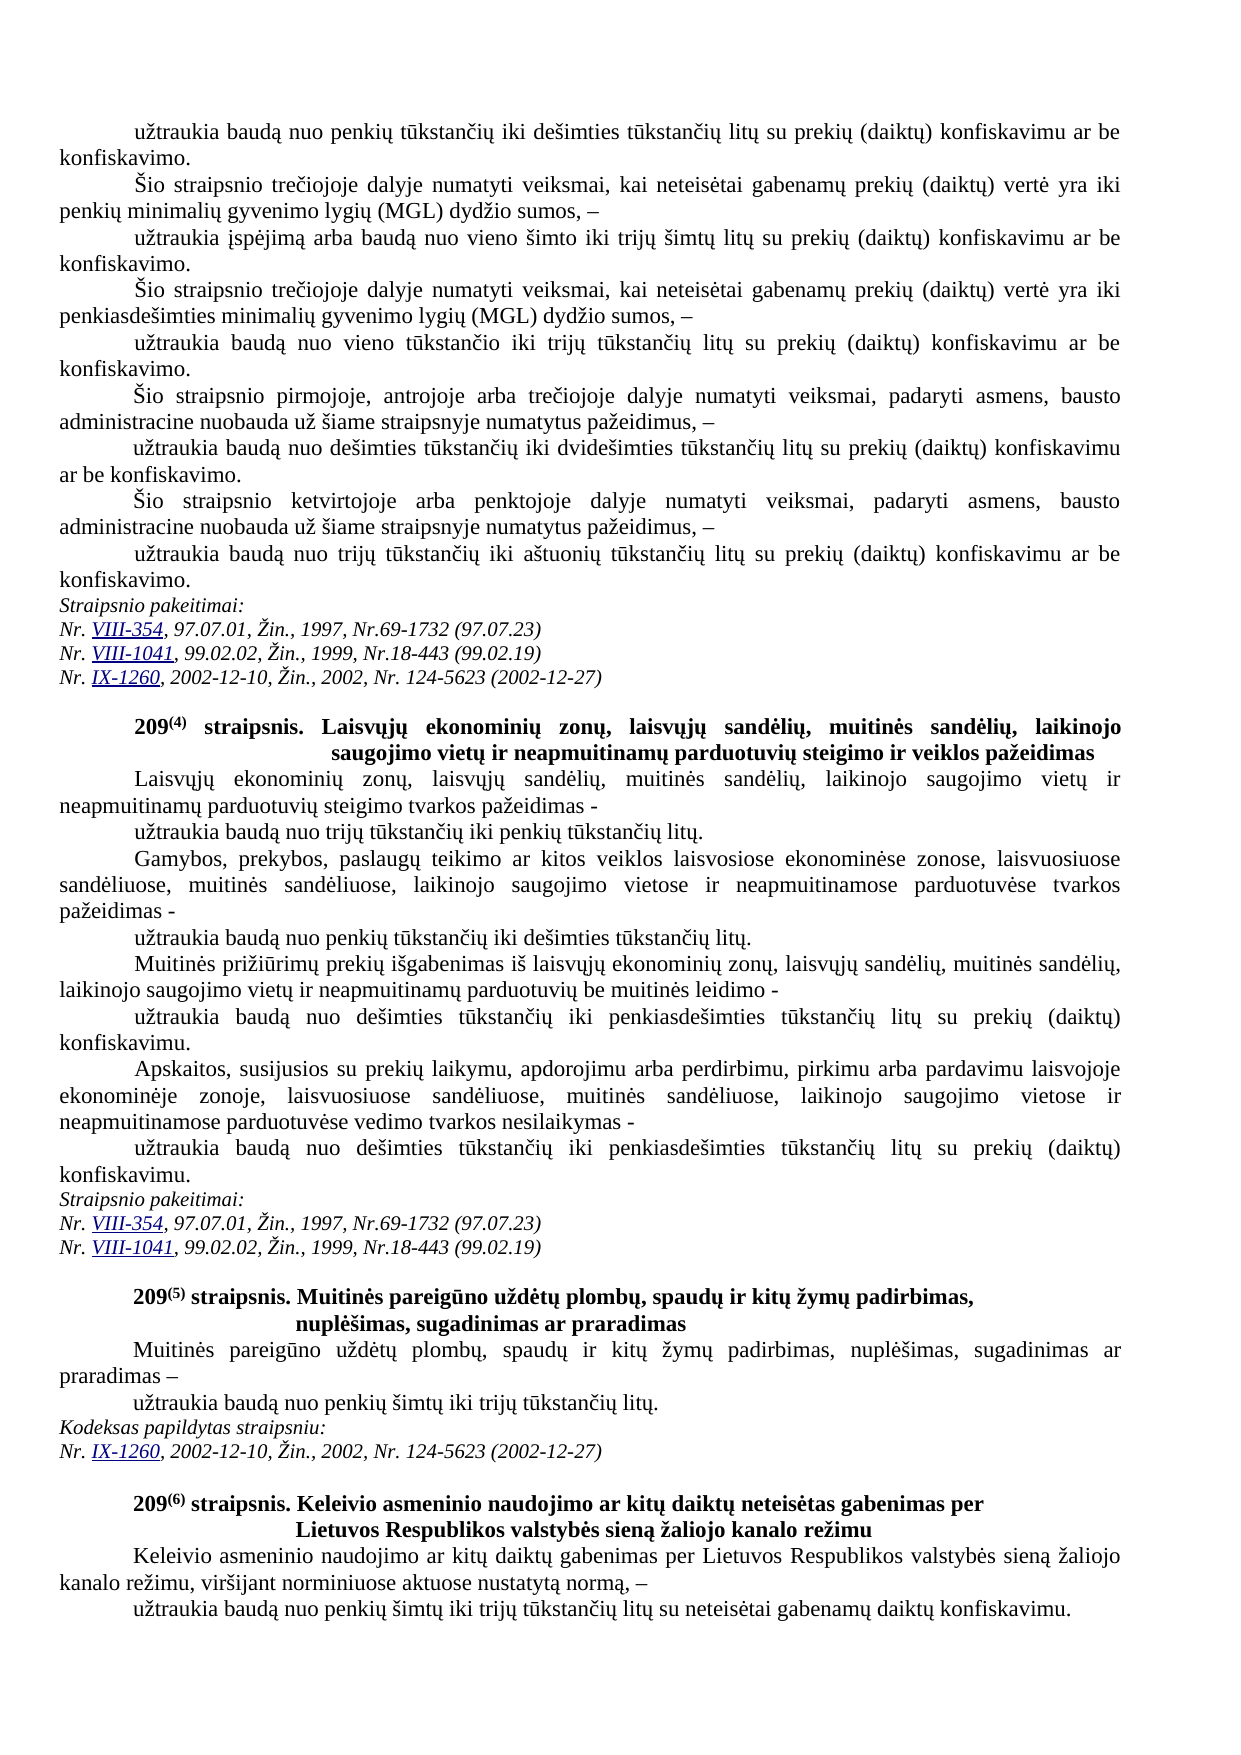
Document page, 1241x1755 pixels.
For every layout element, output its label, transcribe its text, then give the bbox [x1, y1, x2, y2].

text Šio straipsnio trečiojoje dalyje numatyti veiksmai, kai neteisėtai gabenamų prekių (daiktų) vertė yra iki penkiasdešimties minimalių gyvenimo lygių (MGL) dydžio sumos, – [59, 276, 1122, 329]
text užtraukia baudą nuo dešimties tūkstančių iki penkiasdešimties tūkstančių litų su prekių (daiktų) konfiskavimu. [59, 1134, 1122, 1187]
text Nr. VIII-354, 97.07.01, Žin., 1997, Nr.69-1732 (97.07.23) [59, 617, 1122, 641]
text užtraukia baudą nuo penkių tūkstančių iki dešimties tūkstančių litų su prekių (daiktų) konfiskavimu ar be konfiskavimo. [59, 118, 1122, 171]
subtitle Lietuvos Respublikos valstybės sieną žaliojo kanalo režimu [59, 1516, 1122, 1542]
text Straipsnio pakeitimai: [59, 1187, 1122, 1211]
text 209(5) straipsnis. Muitinės pareigūno uždėtų plombų, spaudų ir kitų žymų padirbimas, [59, 1283, 1122, 1310]
text Laisvųjų ekonominių zonų, laisvųjų sandėlių, muitinės sandėlių, laikinojo saugojimo vietų ir neapmuitinamų parduotuvių steigimo tvarkos pažeidimas - [59, 766, 1122, 818]
text užtraukia baudą nuo penkių šimtų iki trijų tūkstančių litų. [59, 1389, 1122, 1415]
text Apskaitos, susijusios su prekių laikymu, apdorojimu arba perdirbimu, pirkimu arba pardavimu laisvojoje ekonominėje zonoje, laisvuosiuose sandėliuose, muitinės sandėliuose, laikinojo saugojimo vietose ir neapmuitinamose parduotuvėse vedimo tvarkos nesilaikymas - [59, 1055, 1122, 1134]
text užtraukia baudą nuo dešimties tūkstančių iki penkiasdešimties tūkstančių litų su prekių (daiktų) konfiskavimu. [59, 1003, 1122, 1055]
text nuplėšimas, sugadinimas ar praradimas [59, 1310, 1122, 1336]
text užtraukia įspėjimą arba baudą nuo vieno šimto iki trijų šimtų litų su prekių (daiktų) konfiskavimu ar be konfiskavimo. [59, 223, 1122, 276]
text Keleivio asmeninio naudojimo ar kitų daiktų gabenimas per Lietuvos Respublikos valstybės sieną žaliojo kanalo režimu, viršijant norminiuose aktuose nustatytą normą, – [59, 1542, 1122, 1595]
text Nr. IX-1260, 2002-12-10, Žin., 2002, Nr. 124-5623 (2002-12-27) [59, 1439, 1122, 1463]
text 209(4) straipsnis. Laisvųjų ekonominių zonų, laisvųjų sandėlių, muitinės sandėlių, laikinojo saugojimo vietų ir neapmuitinamų parduotuvių steigimo ir veiklos pažeidimas [134, 713, 1122, 766]
text Kodeksas papildytas straipsniu: [59, 1415, 1122, 1439]
text 209(6) straipsnis. Keleivio asmeninio naudojimo ar kitų daiktų neteisėtas gabenimas per [59, 1490, 1122, 1516]
text Gamybos, prekybos, paslaugų teikimo ar kitos veiklos laisvosiose ekonominėse zonose, laisvuosiuose sandėliuose, muitinės sandėliuose, laikinojo saugojimo vietose ir neapmuitinamose parduotuvėse tvarkos pažeidimas - [59, 844, 1122, 924]
text Šio straipsnio pirmojoje, antrojoje arba trečiojoje dalyje numatyti veiksmai, padaryti asmens, bausto administracine nuobauda už šiame straipsnyje numatytus pažeidimus, – [59, 382, 1122, 434]
text Muitinės pareigūno uždėtų plombų, spaudų ir kitų žymų padirbimas, nuplėšimas, sugadinimas ar praradimas – [59, 1336, 1122, 1389]
text užtraukia baudą nuo penkių tūkstančių iki dešimties tūkstančių litų. [59, 924, 1122, 950]
text Nr. VIII-1041, 99.02.02, Žin., 1999, Nr.18-443 (99.02.19) [59, 1235, 1122, 1259]
text Šio straipsnio ketvirtojoje arba penktojoje dalyje numatyti veiksmai, padaryti asmens, bausto administracine nuobauda už šiame straipsnyje numatytus pažeidimus, – [59, 487, 1122, 540]
text Nr. VIII-354, 97.07.01, Žin., 1997, Nr.69-1732 (97.07.23) [59, 1211, 1122, 1235]
text Nr. VIII-1041, 99.02.02, Žin., 1999, Nr.18-443 (99.02.19) [59, 641, 1122, 665]
text užtraukia baudą nuo trijų tūkstančių iki aštuonių tūkstančių litų su prekių (daiktų) konfiskavimu ar be konfiskavimo. [59, 540, 1122, 592]
text Muitinės prižiūrimų prekių išgabenimas iš laisvųjų ekonominių zonų, laisvųjų sandėlių, muitinės sandėlių, laikinojo saugojimo vietų ir neapmuitinamų parduotuvių be muitinės leidimo - [59, 950, 1122, 1003]
text užtraukia baudą nuo trijų tūkstančių iki penkių tūkstančių litų. [59, 818, 1122, 844]
text Straipsnio pakeitimai: [59, 592, 1122, 617]
text užtraukia baudą nuo dešimties tūkstančių iki dvidešimties tūkstančių litų su prekių (daiktų) konfiskavimu ar be konfiskavimo. [59, 434, 1122, 487]
text užtraukia baudą nuo penkių šimtų iki trijų tūkstančių litų su neteisėtai gabenamų daiktų konfiskavimu. [59, 1595, 1122, 1621]
text užtraukia baudą nuo vieno tūkstančio iki trijų tūkstančių litų su prekių (daiktų) konfiskavimu ar be konfiskavimo. [59, 329, 1122, 382]
text Šio straipsnio trečiojoje dalyje numatyti veiksmai, kai neteisėtai gabenamų prekių (daiktų) vertė yra iki penkių minimalių gyvenimo lygių (MGL) dydžio sumos, – [59, 171, 1122, 223]
text Nr. IX-1260, 2002-12-10, Žin., 2002, Nr. 124-5623 (2002-12-27) [59, 665, 1122, 689]
